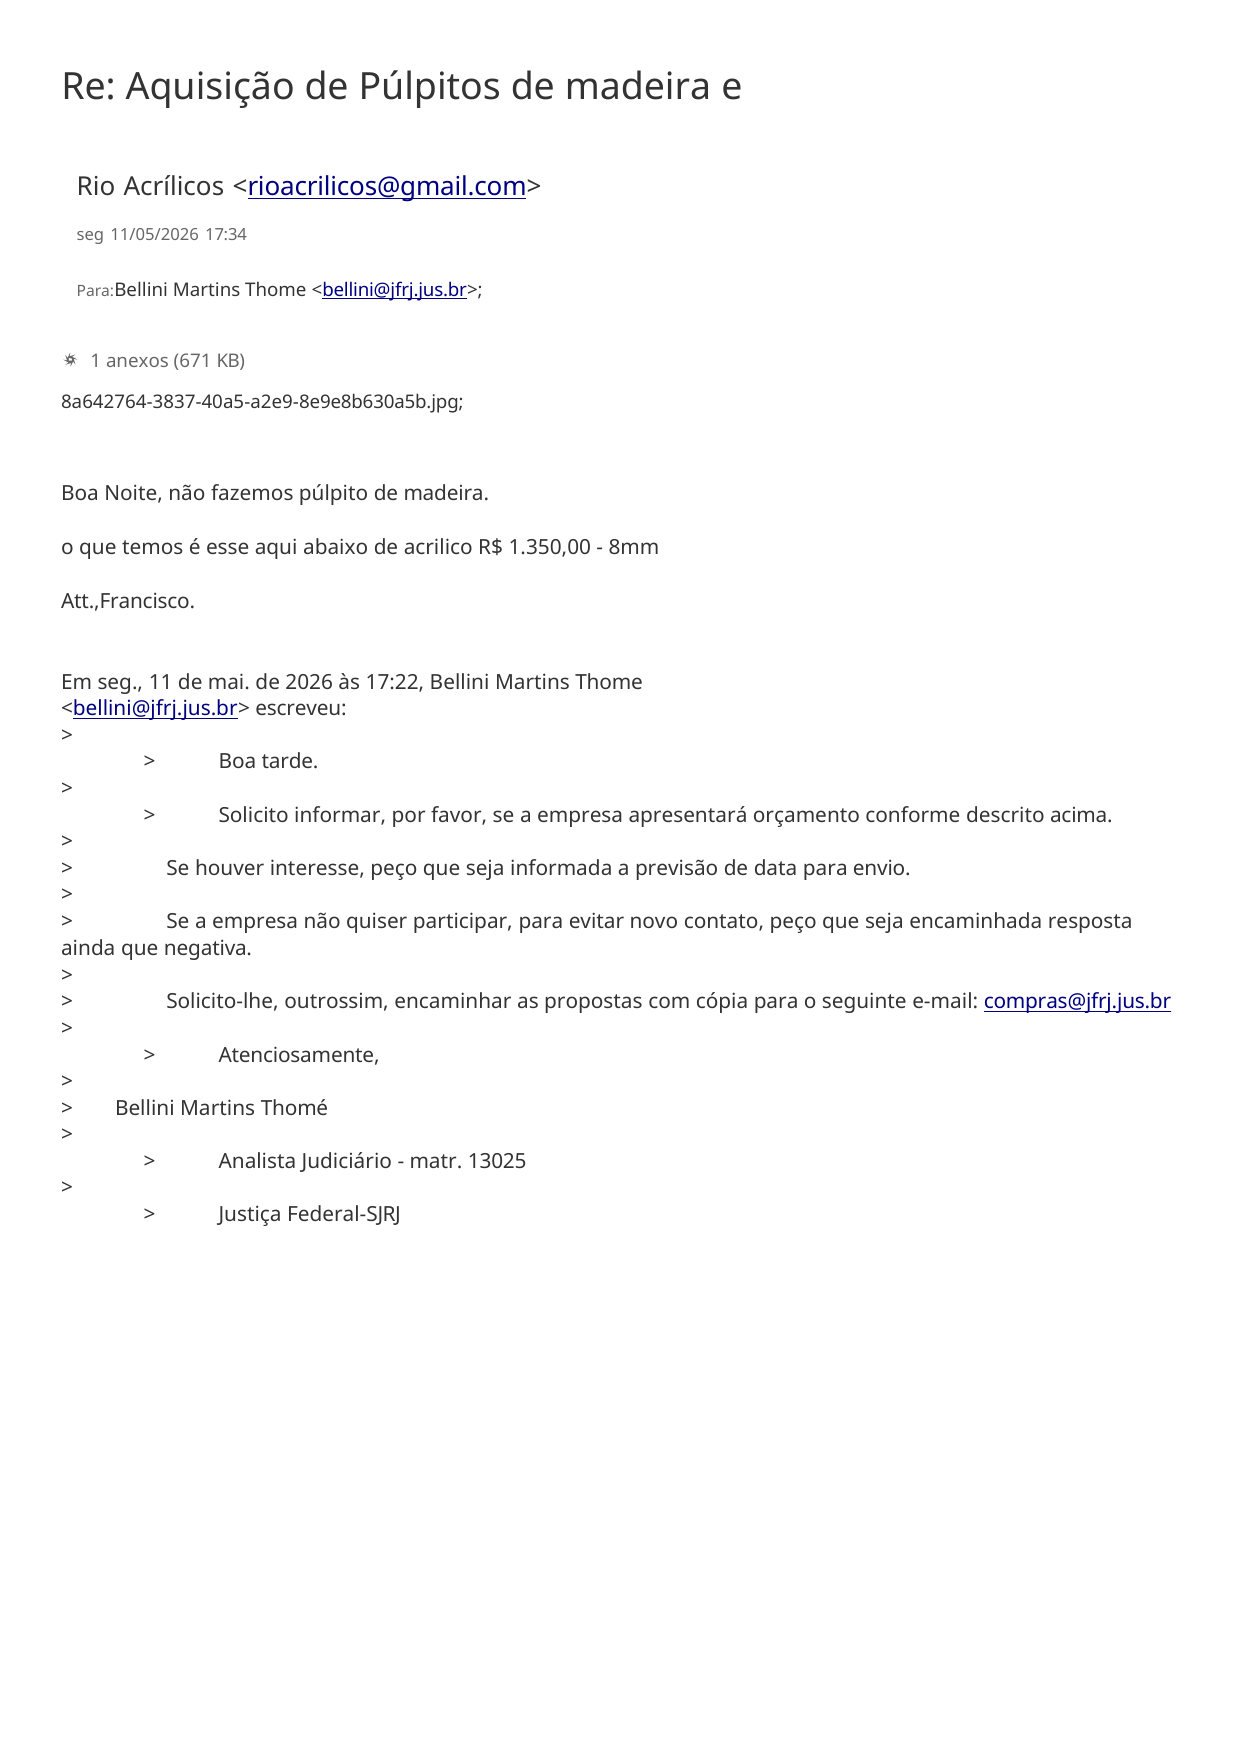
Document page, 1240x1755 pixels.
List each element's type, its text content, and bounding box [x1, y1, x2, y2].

text 8a642764-3837-40a5-a2e9-8e9e8b630a5b.jpg; [61, 388, 1181, 414]
text Para:Bellini Martins Thome <bellini@jfrj.jus.br>; [76, 276, 1181, 301]
text seg 11/05/2026 17:34 [76, 222, 1181, 245]
text Rio Acrílicos <rioacrilicos@gmail.com> [76, 168, 1181, 203]
list Solicito-lhe, outrossim, encaminhar as propostas com cópia para o seguinte e-mail: compras@jfrj.jus.br [61, 988, 1181, 1014]
list Bellini Martins Thomé [61, 1094, 1181, 1120]
text > [61, 774, 1181, 801]
list Analista Judiciário - matr. 13025 [143, 1147, 1181, 1173]
list Se a empresa não quiser participar, para evitar novo contato, peço que seja encaminhada resposta ainda que negativa. [61, 907, 1139, 961]
text  1 anexos (671 KB) [61, 344, 1181, 374]
text Boa Noite, não fazemos púlpito de madeira. [61, 478, 1181, 507]
list Se houver interesse, peço que seja informada a previsão de data para envio. [61, 854, 1181, 881]
text Em seg., 11 de mai. de 2026 às 17:22, Bellini Martins Thome [61, 667, 1181, 694]
list Solicito informar, por favor, se a empresa apresentará orçamento conforme descrito acima. [143, 801, 1181, 827]
list Justiça Federal-SJRJ [143, 1200, 1181, 1227]
list Boa tarde. [143, 748, 1181, 774]
text > [61, 721, 1181, 748]
text o que temos é esse aqui abaixo de acrilico R$ 1.350,00 - 8mm Att.,Francisco. [61, 532, 662, 615]
text <bellini@jfrj.jus.br> escreveu: [61, 694, 1181, 721]
list Atenciosamente, [143, 1041, 1181, 1067]
